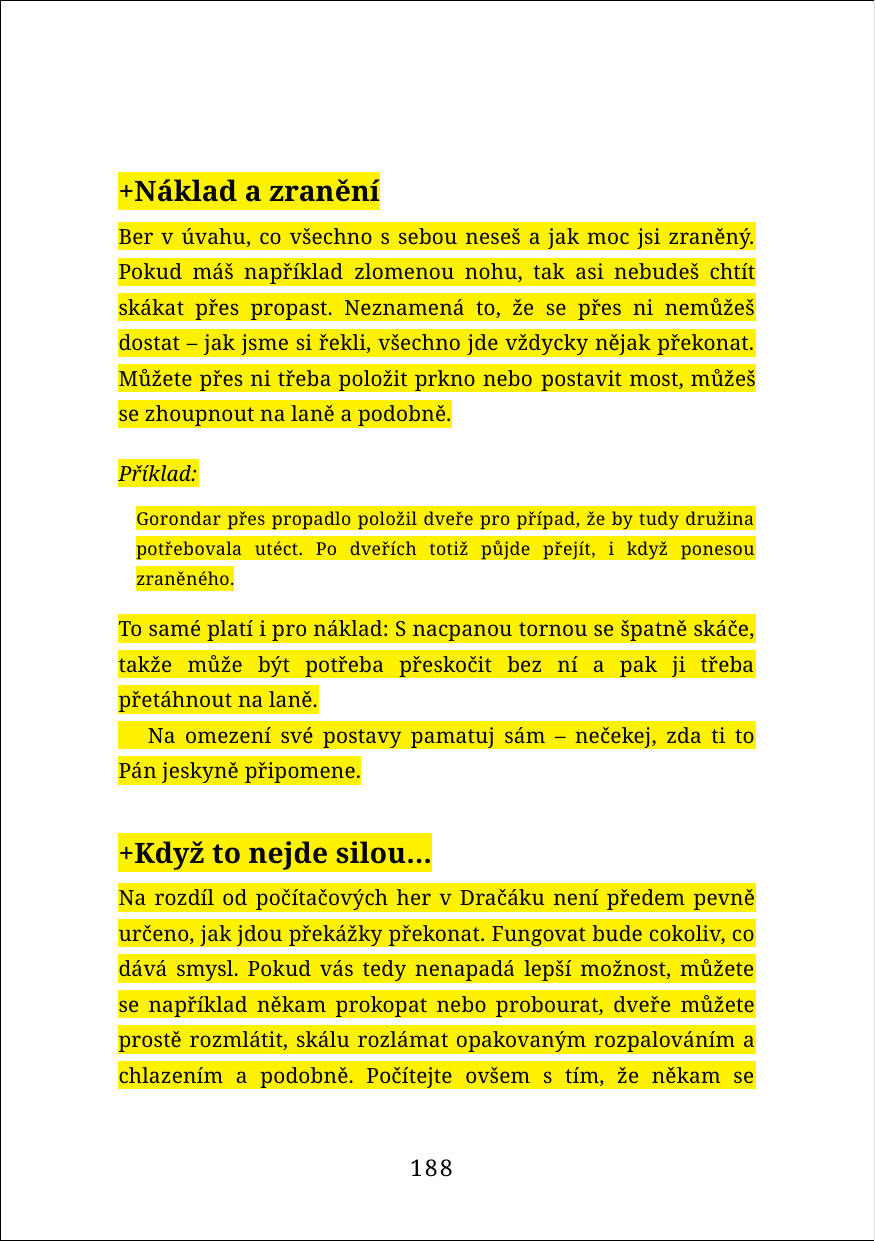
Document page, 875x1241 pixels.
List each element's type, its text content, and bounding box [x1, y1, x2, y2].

text Příklad: [118, 459, 756, 487]
subtitle +Když to nejde silou… [118, 833, 756, 872]
subtitle +Náklad a zranění [118, 172, 756, 210]
text Na rozdíl od počítačových her v Dračáku není předem pevně určeno, jak jdou překážky překonat. Fungovat bude cokoliv, co dává smysl. Pokud vás tedy nenapadá lepší možnost, můžete se například někam prokopat nebo probourat, dveře můžete prostě rozmlátit, skálu rozlámat opakovaným rozpalováním a chlazením a podobně. Počítejte ovšem s tím, že někam se [118, 883, 756, 1089]
text To samé platí i pro náklad: S nacpanou tornou se špatně skáče, takže může být potřeba přeskočit bez ní a pak ji třeba přetáhnout na laně. Na omezení své postavy pamatuj sám – nečekej, zda ti to Pán jeskyně připomene. [118, 614, 756, 785]
text Gorondar přes propadlo položil dveře pro případ, že by tudy družina potřebovala utéct. Po dveřích totiž půjde přejít, i když ponesou zraněného. [136, 506, 756, 591]
text Ber v úvahu, co všechno s sebou neseš a jak moc jsi zraněný. Pokud máš například zlomenou nohu, tak asi nebudeš chtít skákat přes propast. Neznamená to, že se přes ni nemůžeš dostat – jak jsme si řekli, všechno jde vždycky nějak překonat. Můžete přes ni třeba položit prkno nebo postavit most, můžeš se zhoupnout na laně a podobně. [118, 222, 756, 428]
